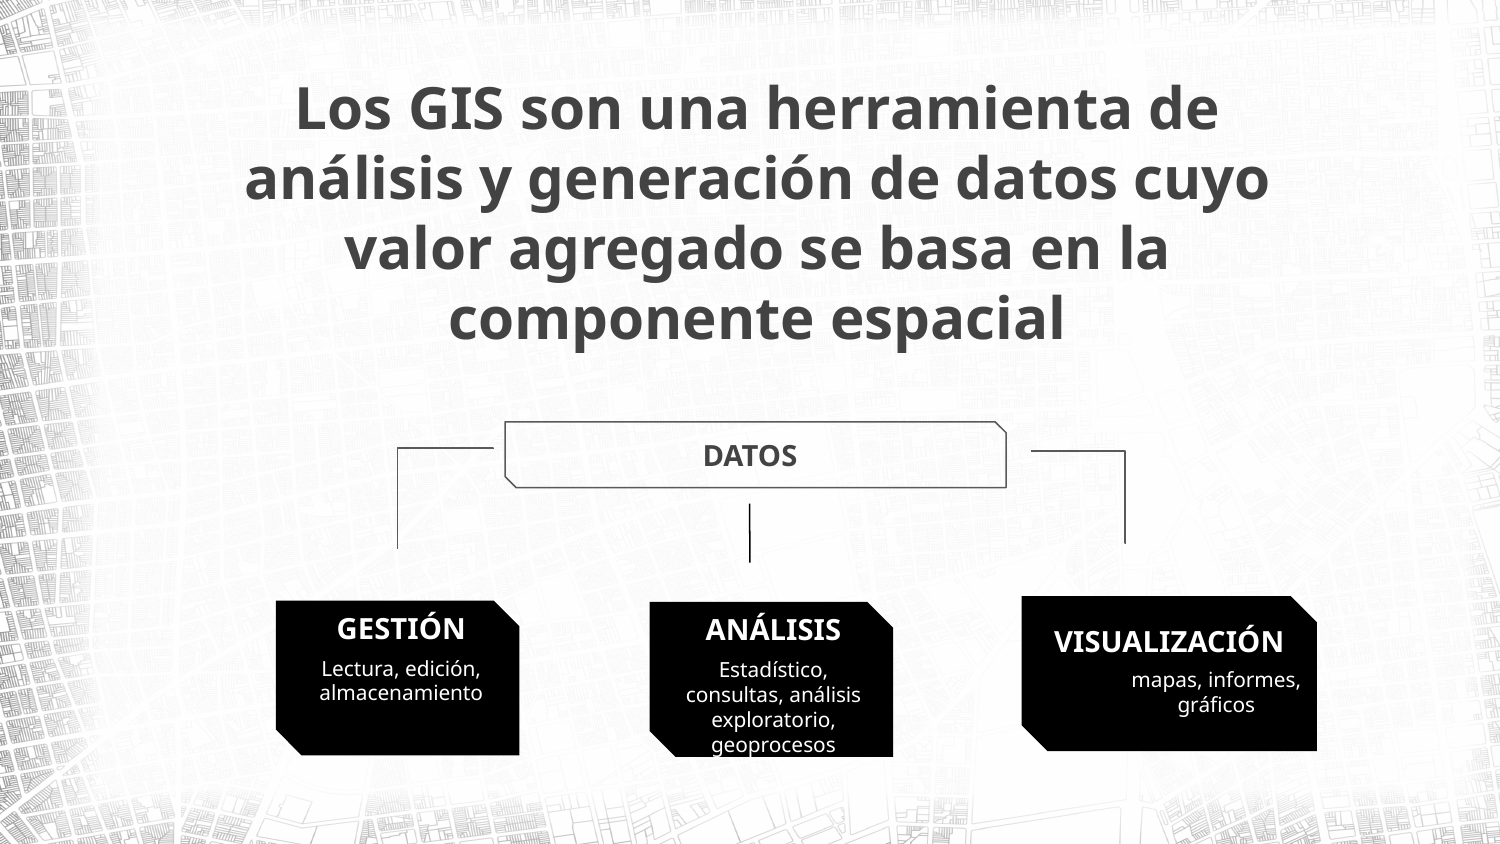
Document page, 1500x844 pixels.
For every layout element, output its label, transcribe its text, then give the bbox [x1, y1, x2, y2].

text_box [1021, 673, 1110, 752]
text_box [714, 744, 720, 751]
text_box [751, 625, 894, 757]
text_box [771, 744, 778, 751]
text_box [738, 744, 745, 751]
picture [0, 0, 1500, 844]
text_box [720, 744, 749, 757]
text_box [649, 601, 720, 757]
text_box GESTIÓN [283, 596, 519, 661]
text_box mapas, informes, gráficos [1110, 652, 1322, 754]
text_box [816, 744, 823, 751]
text_box [275, 600, 520, 756]
text_box VISUALIZACIÓN [1009, 608, 1329, 673]
text_box Los GIS son una herramienta de análisis y generación de datos cuyo valor agregado se basa en la componente espacial [145, 29, 1300, 367]
text_box ANÁLISIS [656, 597, 891, 662]
text_box Estadístico, consultas, análisis exploratorio, geoprocesos [667, 641, 879, 744]
text_box [1021, 596, 1303, 608]
text_box DATOS [632, 423, 867, 488]
text_box Lectura, edición, almacenamiento [295, 640, 507, 742]
